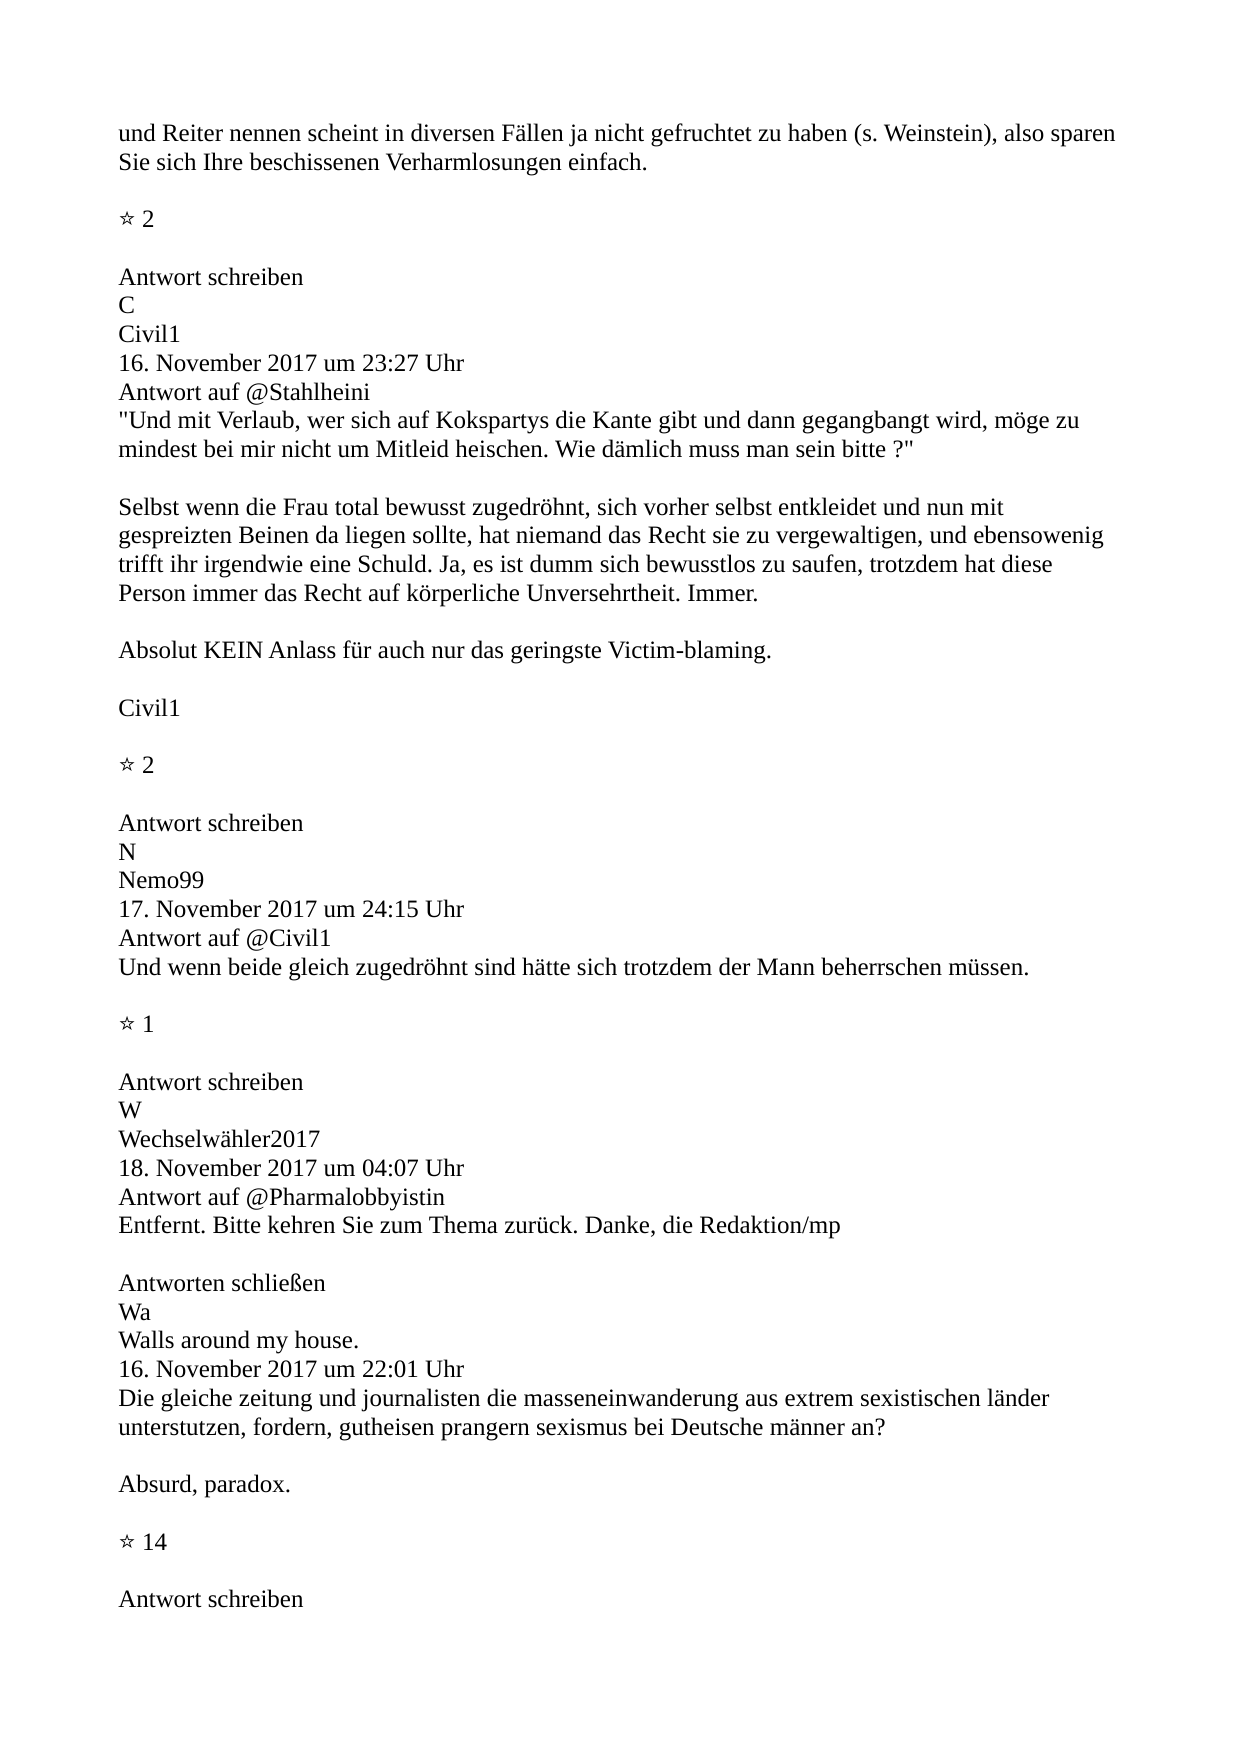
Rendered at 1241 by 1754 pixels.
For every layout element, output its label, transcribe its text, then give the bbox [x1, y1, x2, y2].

text Und wenn beide gleich zugedröhnt sind hätte sich trotzdem der Mann beherrschen müssen. [118, 952, 1122, 981]
text Absolut KEIN Anlass für auch nur das geringste Victim-blaming. [118, 636, 1122, 664]
text Antwort auf @Pharmalobbyistin [118, 1182, 1122, 1211]
text W [118, 1096, 1122, 1124]
text 17. November 2017 um 24:15 Uhr [118, 894, 1122, 923]
text Antwort schreiben [118, 262, 1122, 291]
text Antwort schreiben [118, 808, 1122, 837]
text Nemo99 [118, 866, 1122, 894]
text N [118, 837, 1122, 866]
text 16. November 2017 um 23:27 Uhr [118, 348, 1122, 377]
text Wa [118, 1297, 1122, 1326]
text Antwort schreiben [118, 1067, 1122, 1096]
text ⭐️ 14 [118, 1527, 1122, 1556]
text Antwort auf @Stahlheini [118, 377, 1122, 406]
text Antwort schreiben [118, 1584, 1122, 1613]
text ⭐️ 2 [118, 204, 1122, 233]
text 18. November 2017 um 04:07 Uhr [118, 1153, 1122, 1182]
text Antwort auf @Civil1 [118, 923, 1122, 952]
text Civil1 [118, 319, 1122, 348]
text Walls around my house. [118, 1326, 1122, 1354]
text Entfernt. Bitte kehren Sie zum Thema zurück. Danke, die Redaktion/mp [118, 1211, 1122, 1239]
text 16. November 2017 um 22:01 Uhr [118, 1354, 1122, 1383]
text ⭐️ 2 [118, 751, 1122, 779]
text Absurd, paradox. [118, 1469, 1122, 1498]
text und Reiter nennen scheint in diversen Fällen ja nicht gefruchtet zu haben (s. Weinstein), also sparen Sie sich Ihre beschissenen Verharmlosungen einfach. [118, 118, 1122, 176]
text Antworten schließen [118, 1268, 1122, 1297]
text Civil1 [118, 693, 1122, 722]
text Selbst wenn die Frau total bewusst zugedröhnt, sich vorher selbst entkleidet und nun mit gespreizten Beinen da liegen sollte, hat niemand das Recht sie zu vergewaltigen, und ebensowenig trifft ihr irgendwie eine Schuld. Ja, es ist dumm sich bewusstlos zu saufen, trotzdem hat diese Person immer das Recht auf körperliche Unversehrtheit. Immer. [118, 492, 1122, 607]
text Wechselwähler2017 [118, 1124, 1122, 1153]
text C [118, 291, 1122, 319]
text "Und mit Verlaub, wer sich auf Kokspartys die Kante gibt und dann gegangbangt wird, möge zu mindest bei mir nicht um Mitleid heischen. Wie dämlich muss man sein bitte ?" [118, 406, 1122, 463]
text ⭐️ 1 [118, 1009, 1122, 1038]
text Die gleiche zeitung und journalisten die masseneinwanderung aus extrem sexistischen länder unterstutzen, fordern, gutheisen prangern sexismus bei Deutsche männer an? [118, 1383, 1122, 1441]
